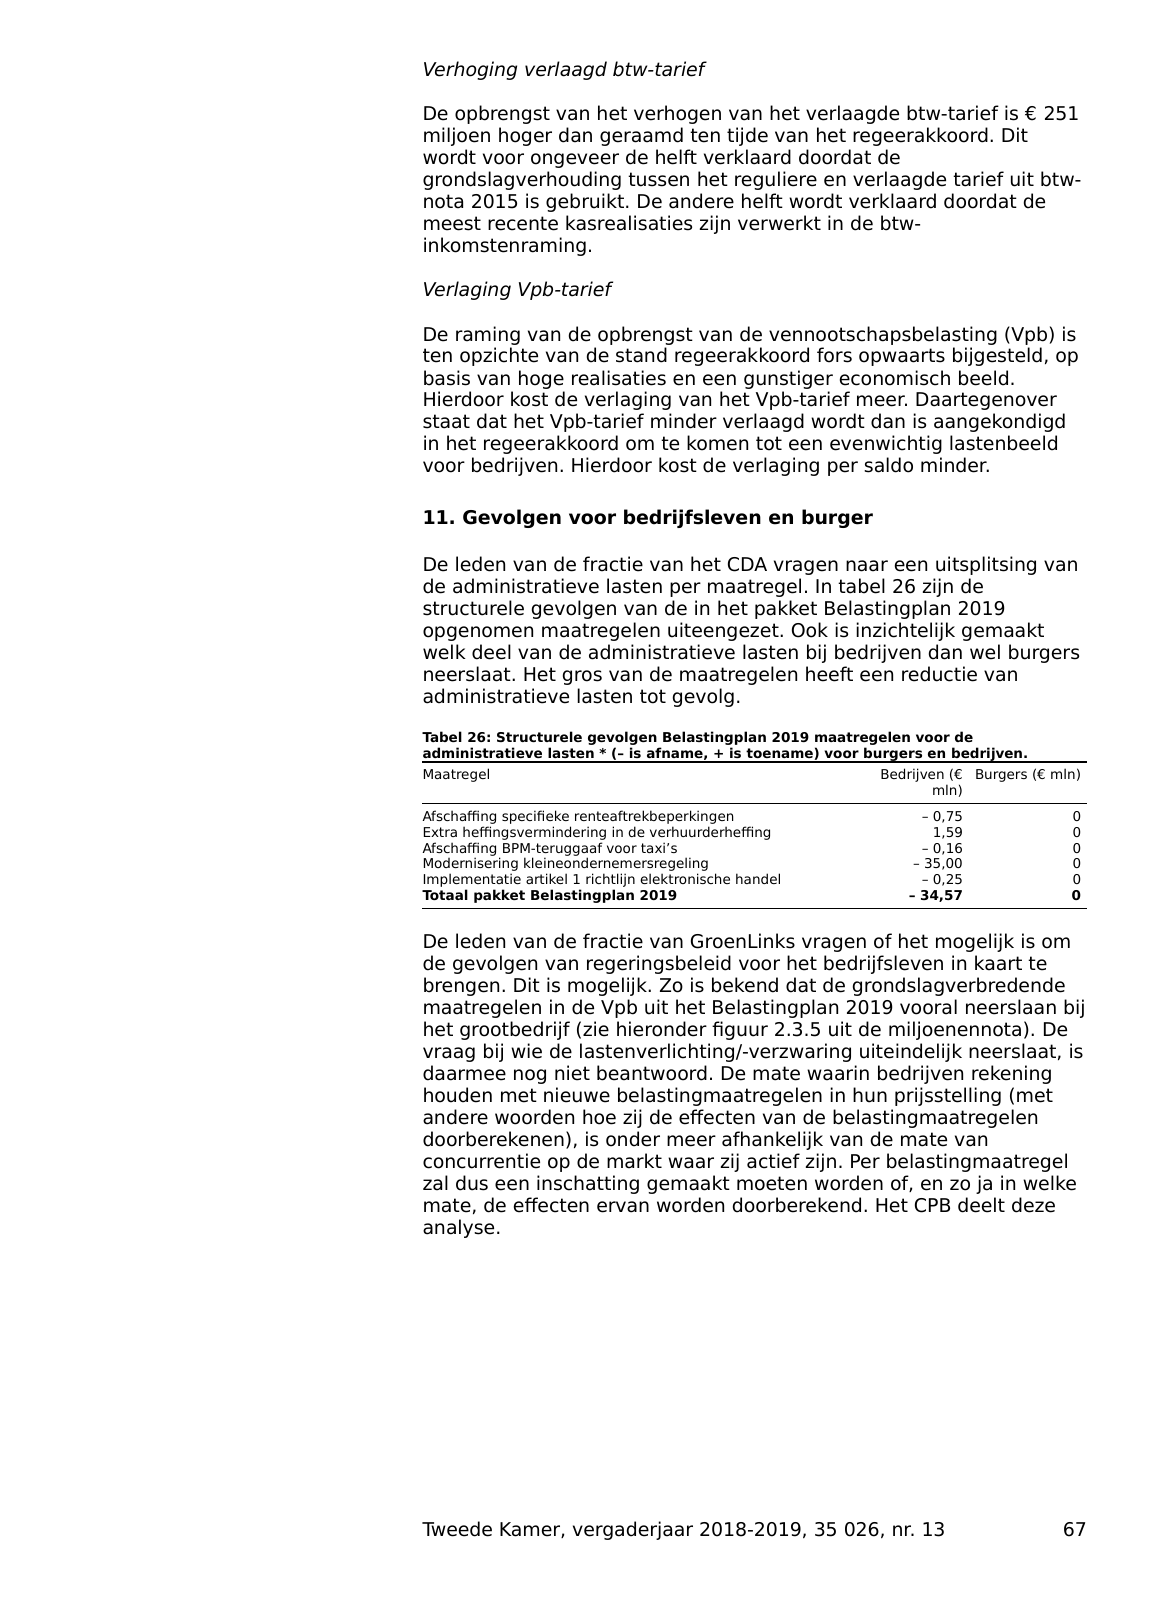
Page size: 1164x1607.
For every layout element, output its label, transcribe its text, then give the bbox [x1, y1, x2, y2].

table_cell 0 [969, 804, 1087, 825]
table_cell 1,59 [850, 825, 968, 841]
table_cell 0 [969, 856, 1087, 872]
table_cell 0 [969, 825, 1087, 841]
table_cell – 35,00 [850, 856, 968, 872]
text De raming van de opbrengst van de vennootschapsbelasting (Vpb) is ten opzichte van de stand regeerakkoord fors opwaarts bijgesteld, op basis van hoge realisaties en een gunstiger economisch beeld. Hierdoor kost de verlaging van het Vpb-tarief meer. Daartegenover staat dat het Vpb-tarief minder verlaagd wordt dan is aangekondigd in het regeerakkoord om te komen tot een evenwichtig lastenbeeld voor bedrijven. Hierdoor kost de verlaging per saldo minder. [422, 323, 1087, 477]
table_cell 0 [969, 841, 1087, 856]
text De leden van de fractie van GroenLinks vragen of het mogelijk is om de gevolgen van regeringsbeleid voor het bedrijfsleven in kaart te brengen. Dit is mogelijk. Zo is bekend dat de grondslagverbredende maatregelen in de Vpb uit het Belastingplan 2019 vooral neerslaan bij het grootbedrijf (zie hieronder figuur 2.3.5 uit de miljoenennota). De vraag bij wie de lastenverlichting/-verzwaring uiteindelijk neerslaat, is daarmee nog niet beantwoord. De mate waarin bedrijven rekening houden met nieuwe belastingmaatregelen in hun prijsstelling (met andere woorden hoe zij de effecten van de belastingmaatregelen doorberekenen), is onder meer afhankelijk van de mate van concurrentie op de markt waar zij actief zijn. Per belastingmaatregel zal dus een inschatting gemaakt moeten worden of, en zo ja in welke mate, de effecten ervan worden doorberekend. Het CPB deelt deze analyse. [422, 931, 1087, 1239]
table_cell Modernisering kleineondernemersregeling [422, 856, 850, 872]
table_cell – 0,25 [850, 872, 968, 888]
table_cell Burgers (€ mln) [969, 763, 1087, 803]
text De leden van de fractie van het CDA vragen naar een uitsplitsing van de administratieve lasten per maatregel. In tabel 26 zijn de structurele gevolgen van de in het pakket Belastingplan 2019 opgenomen maatregelen uiteengezet. Ook is inzichtelijk gemaakt welk deel van de administratieve lasten bij bedrijven dan wel burgers neerslaat. Het gros van de maatregelen heeft een reductie van administratieve lasten tot gevolg. [422, 554, 1087, 708]
table_cell Afschaffing specifieke renteaftrekbeperkingen [422, 804, 850, 825]
table_cell Afschaffing BPM-teruggaaf voor taxi’s [422, 841, 850, 856]
table_cell – 34,57 [850, 888, 968, 908]
table_cell 0 [969, 872, 1087, 888]
table_cell Totaal pakket Belastingplan 2019 [422, 888, 850, 908]
subtitle 11. Gevolgen voor bedrijfsleven en burger [422, 507, 1087, 529]
table_cell Maatregel [422, 763, 850, 803]
table_cell 0 [969, 888, 1087, 908]
table_cell Bedrijven (€ mln) [850, 763, 968, 803]
text De opbrengst van het verhogen van het verlaagde btw-tarief is € 251 miljoen hoger dan geraamd ten tijde van het regeerakkoord. Dit wordt voor ongeveer de helft verklaard doordat de grondslagverhouding tussen het reguliere en verlaagde tarief uit btw-nota 2015 is gebruikt. De andere helft wordt verklaard doordat de meest recente kasrealisaties zijn verwerkt in de btw-inkomstenraming. [422, 103, 1087, 257]
table_cell Implementatie artikel 1 richtlijn elektronische handel [422, 872, 850, 888]
table_cell Extra heffingsvermindering in de verhuurderheffing [422, 825, 850, 841]
table_cell – 0,75 [850, 804, 968, 825]
table_header Tabel 26: Structurele gevolgen Belastingplan 2019 maatregelen voor de administratieve lasten * (– is afname, + is toename) voor burgers en bedrijven. [422, 730, 1087, 761]
table_cell – 0,16 [850, 841, 968, 856]
subtitle Verlaging Vpb-tarief [422, 279, 1087, 301]
subtitle Verhoging verlaagd btw-tarief [422, 59, 1087, 81]
